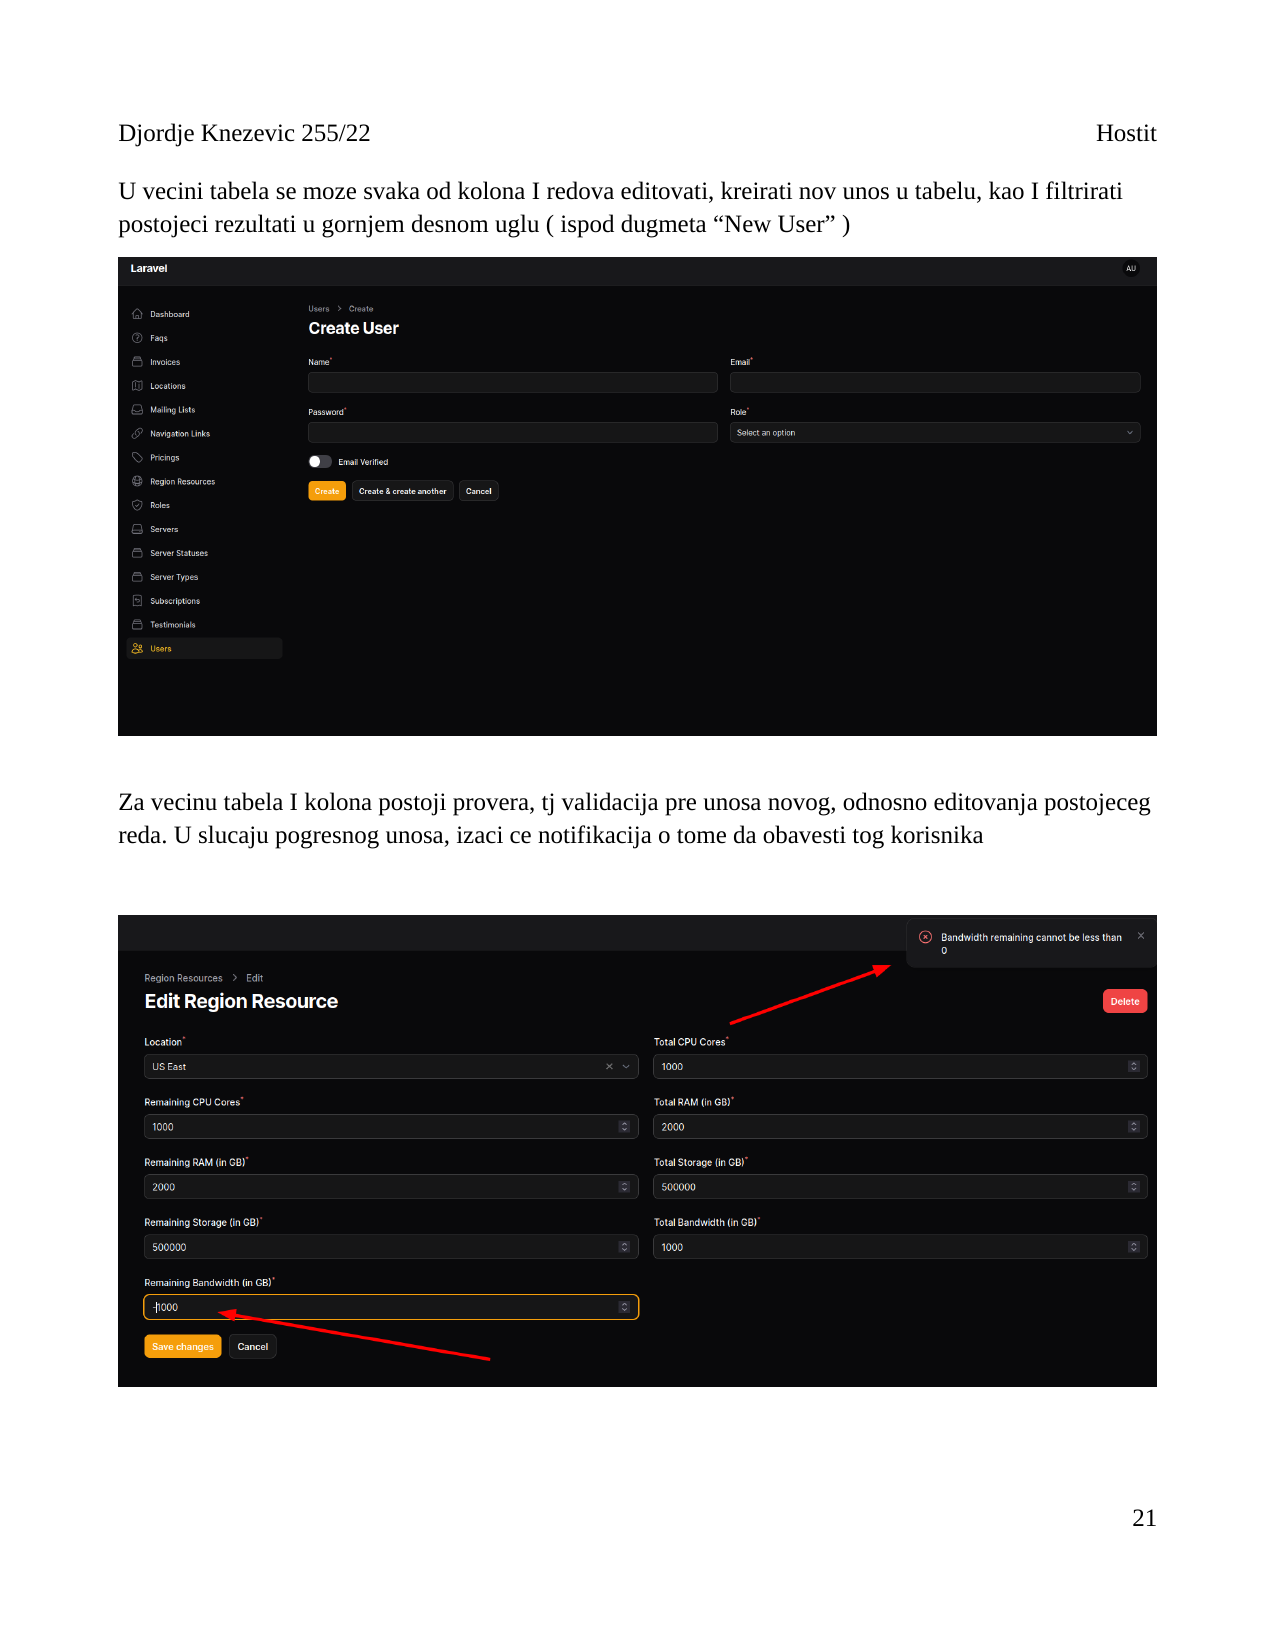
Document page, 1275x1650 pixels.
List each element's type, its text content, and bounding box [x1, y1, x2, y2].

picture [118, 915, 1157, 1387]
text Za vecinu tabela I kolona postoji provera, tj validacija pre unosa novog, odnosno editovanja postojeceg reda. U slucaju pogresnog unosa, izaci ce notifikacija o tome da obavesti tog korisnika [118, 787, 1157, 849]
picture [118, 257, 1157, 736]
text U vecini tabela se moze svaka od kolona I redova editovati, kreirati nov unos u tabelu, kao I filtrirati postojeci rezultati u gornjem desnom uglu ( ispod dugmeta “New User” ) [118, 176, 1157, 238]
